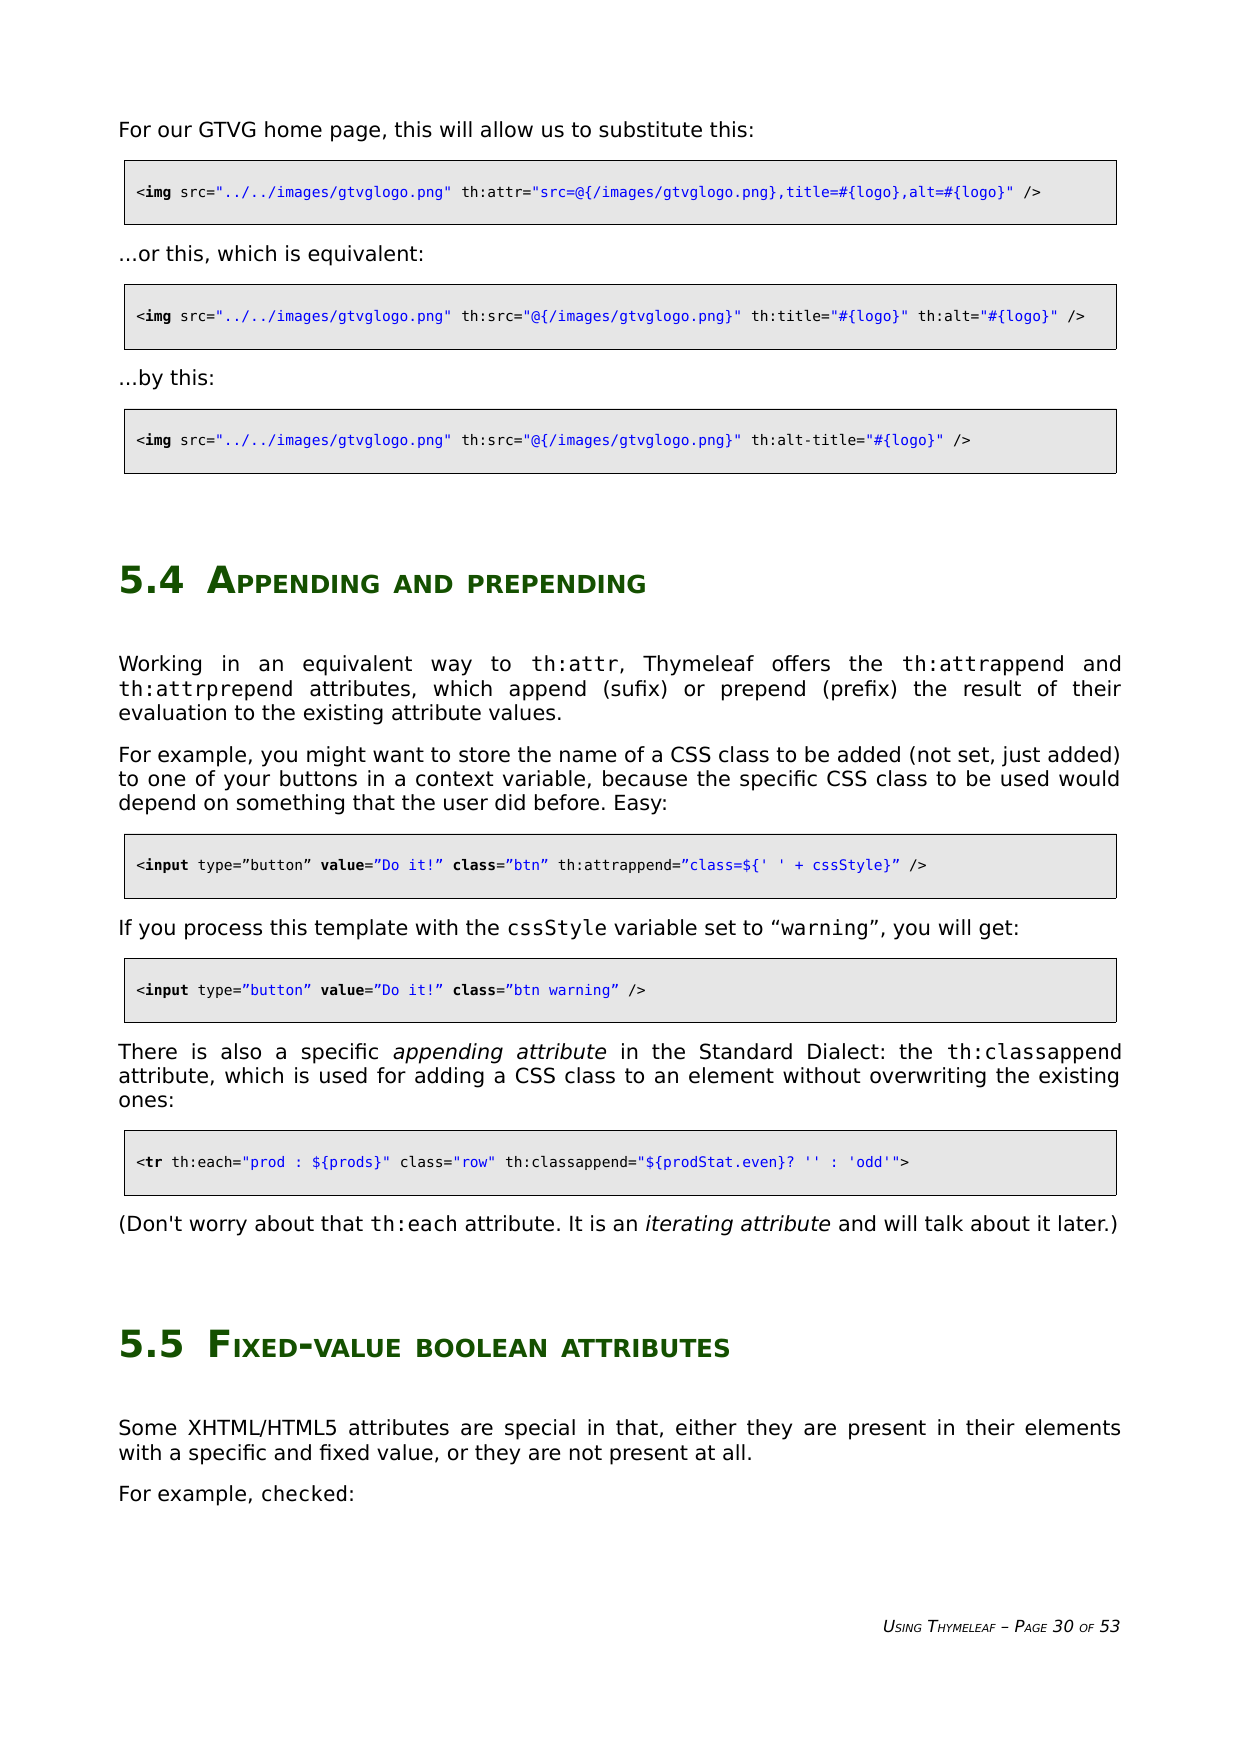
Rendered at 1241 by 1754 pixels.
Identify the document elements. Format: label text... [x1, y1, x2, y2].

text <img src="../../images/gtvglogo.png" th:src="@{/images/gtvglogo.png}" th:title="#{logo}" th:alt="#{logo}" /> [125, 285, 1116, 349]
text <img src="../../images/gtvglogo.png" th:src="@{/images/gtvglogo.png}" th:alt-title="#{logo}" /> [125, 410, 1116, 473]
subtitle Fixed-value boolean attributes [118, 1322, 1122, 1366]
subtitle Appending and prepending [118, 558, 1122, 602]
text ...or this, which is equivalent: [118, 242, 1122, 267]
text <input type=”button” value=”Do it!” class=”btn” th:attrappend=”class=${' ' + cssStyle}” /> [125, 835, 1116, 898]
text Working in an equivalent way to th:attr, Thymeleaf offers the th:attrappend and th:attrprepend attributes, which append (sufix) or prepend (prefix) the result of their evaluation to the existing attribute values. [118, 652, 1122, 725]
text If you process this template with the cssStyle variable set to “warning”, you will get: [118, 916, 1122, 940]
text (Don't worry about that th:each attribute. It is an iterating attribute and will talk about it later.) [118, 1212, 1122, 1237]
text ...by this: [118, 366, 1122, 391]
text For our GTVG home page, this will allow us to substitute this: [118, 118, 1122, 142]
text For example, you might want to store the name of a CSS class to be added (not set, just added) to one of your buttons in a context variable, because the specific CSS class to be used would depend on something that the user did before. Easy: [118, 743, 1122, 816]
text There is also a specific appending attribute in the Standard Dialect: the th:classappend attribute, which is used for adding a CSS class to an element without overwriting the existing ones: [118, 1040, 1122, 1113]
text <input type=”button” value=”Do it!” class=”btn warning” /> [125, 959, 1116, 1022]
text <img src="../../images/gtvglogo.png" th:attr="src=@{/images/gtvglogo.png},title=#{logo},alt=#{logo}" /> [125, 161, 1116, 224]
text For example, checked: [118, 1482, 1122, 1507]
text Some XHTML/HTML5 attributes are special in that, either they are present in their elements with a specific and fixed value, or they are not present at all. [118, 1416, 1122, 1465]
text <tr th:each="prod : ${prods}" class="row" th:classappend="${prodStat.even}? '' : 'odd'"> [125, 1131, 1116, 1195]
